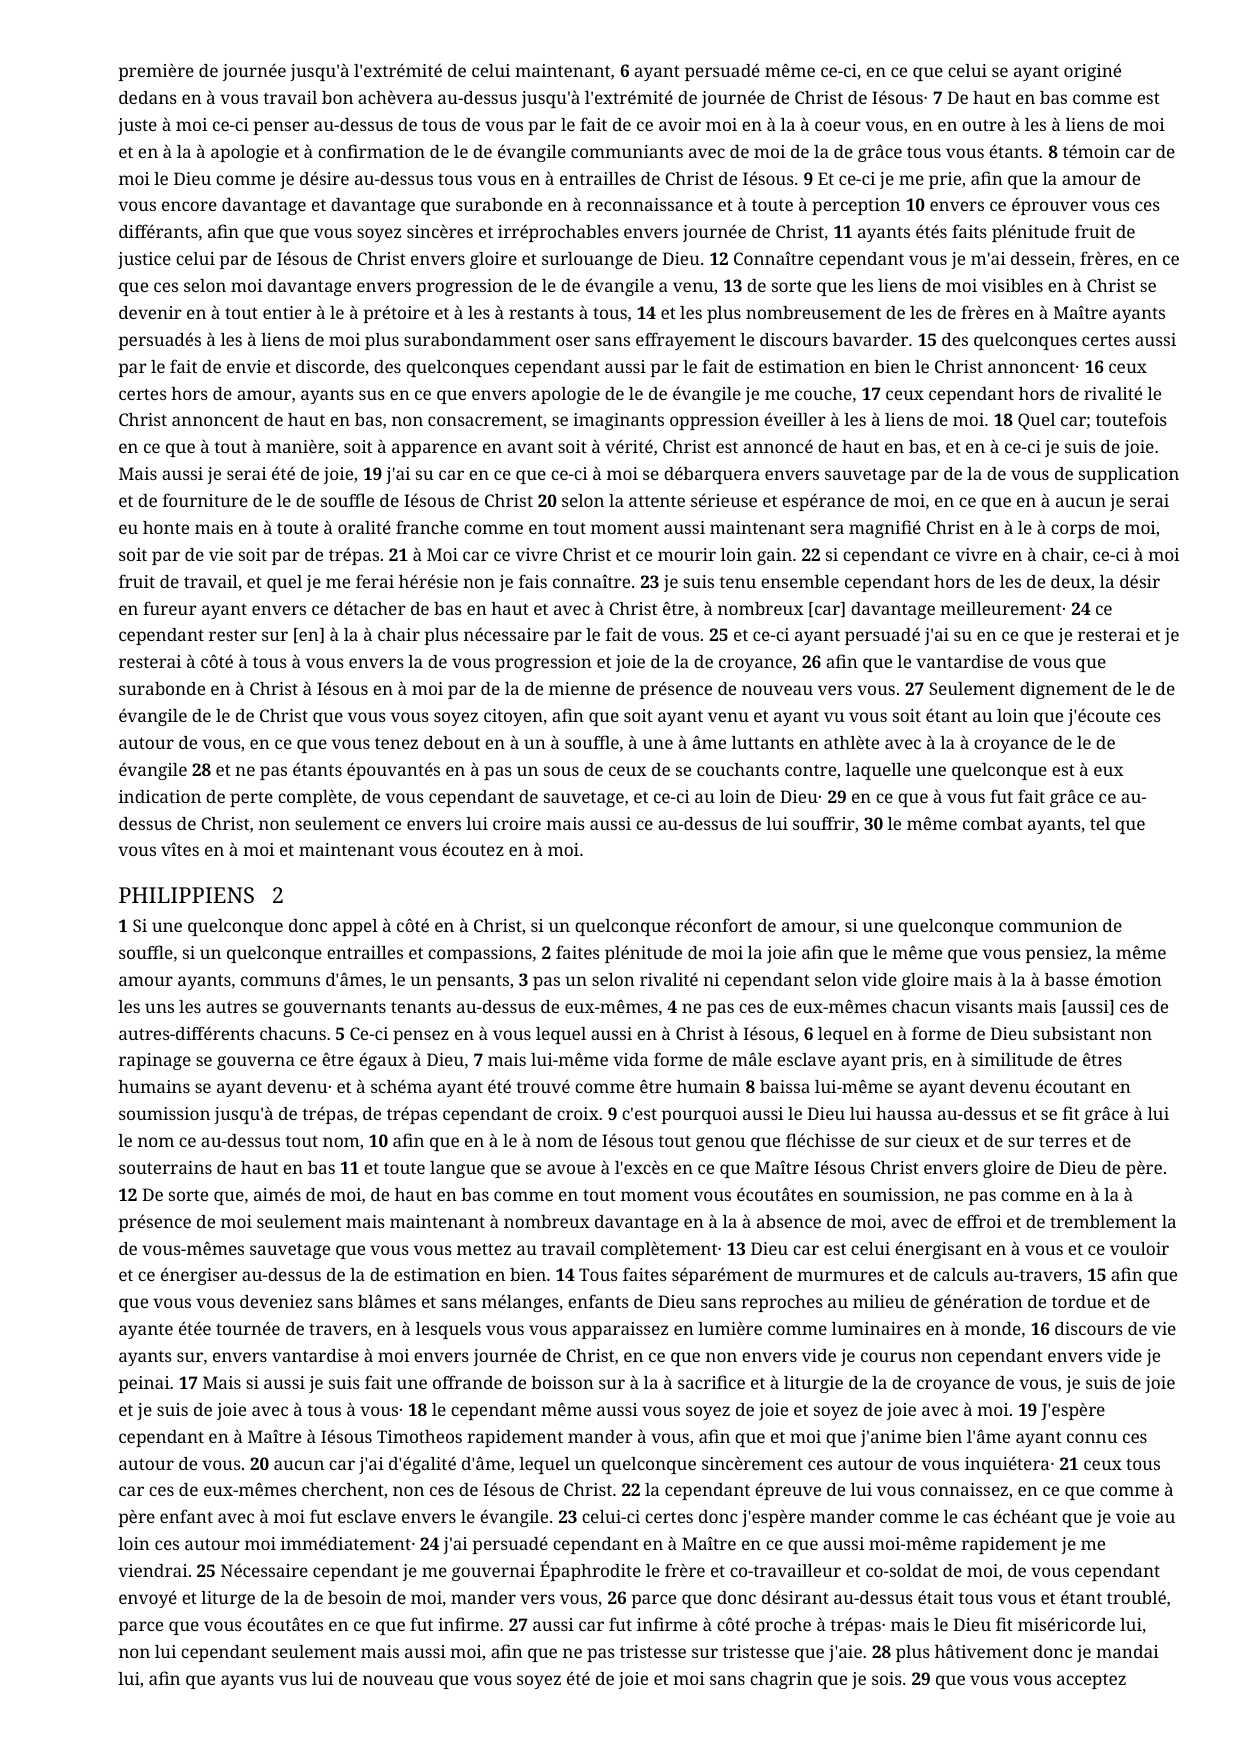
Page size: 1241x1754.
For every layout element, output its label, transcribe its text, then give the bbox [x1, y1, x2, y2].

text 1 Si une quelconque donc appel à côté en à Christ, si un quelconque réconfort de amour, si une quelconque communion de souffle, si un quelconque entrailles et compassions, 2 faites plénitude de moi la joie afin que le même que vous pensiez, la même amour ayants, communs d'âmes, le un pensants, 3 pas un selon rivalité ni cependant selon vide gloire mais à la à basse émotion les uns les autres se gouvernants tenants au-dessus de eux-mêmes, 4 ne pas ces de eux-mêmes chacun visants mais [aussi] ces de autres-différents chacuns. 5 Ce-ci pensez en à vous lequel aussi en à Christ à Iésous, 6 lequel en à forme de Dieu subsistant non rapinage se gouverna ce être égaux à Dieu, 7 mais lui-même vida forme de mâle esclave ayant pris, en à similitude de êtres humains se ayant devenu· et à schéma ayant été trouvé comme être humain 8 baissa lui-même se ayant devenu écoutant en soumission jusqu'à de trépas, de trépas cependant de croix. 9 c'est pourquoi aussi le Dieu lui haussa au-dessus et se fit grâce à lui le nom ce au-dessus tout nom, 10 afin que en à le à nom de Iésous tout genou que fléchisse de sur cieux et de sur terres et de souterrains de haut en bas 11 et toute langue que se avoue à l'excès en ce que Maître Iésous Christ envers gloire de Dieu de père. 12 De sorte que, aimés de moi, de haut en bas comme en tout moment vous écoutâtes en soumission, ne pas comme en à la à présence de moi seulement mais maintenant à nombreux davantage en à la à absence de moi, avec de effroi et de tremblement la de vous-mêmes sauvetage que vous vous mettez au travail complètement· 13 Dieu car est celui énergisant en à vous et ce vouloir et ce énergiser au-dessus de la de estimation en bien. 14 Tous faites séparément de murmures et de calculs au-travers, 15 afin que que vous vous deveniez sans blâmes et sans mélanges, enfants de Dieu sans reproches au milieu de génération de tordue et de ayante étée tournée de travers, en à lesquels vous vous apparaissez en lumière comme luminaires en à monde, 16 discours de vie ayants sur, envers vantardise à moi envers journée de Christ, en ce que non envers vide je courus non cependant envers vide je peinai. 17 Mais si aussi je suis fait une offrande de boisson sur à la à sacrifice et à liturgie de la de croyance de vous, je suis de joie et je suis de joie avec à tous à vous· 18 le cependant même aussi vous soyez de joie et soyez de joie avec à moi. 19 J'espère cependant en à Maître à Iésous Timotheos rapidement mander à vous, afin que et moi que j'anime bien l'âme ayant connu ces autour de vous. 20 aucun car j'ai d'égalité d'âme, lequel un quelconque sincèrement ces autour de vous inquiétera· 21 ceux tous car ces de eux-mêmes cherchent, non ces de Iésous de Christ. 22 la cependant épreuve de lui vous connaissez, en ce que comme à père enfant avec à moi fut esclave envers le évangile. 23 celui-ci certes donc j'espère mander comme le cas échéant que je voie au loin ces autour moi immédiatement· 24 j'ai persuadé cependant en à Maître en ce que aussi moi-même rapidement je me viendrai. 25 Nécessaire cependant je me gouvernai Épaphrodite le frère et co-travailleur et co-soldat de moi, de vous cependant envoyé et liturge de la de besoin de moi, mander vers vous, 26 parce que donc désirant au-dessus était tous vous et étant troublé, parce que vous écoutâtes en ce que fut infirme. 27 aussi car fut infirme à côté proche à trépas· mais le Dieu fit miséricorde lui, non lui cependant seulement mais aussi moi, afin que ne pas tristesse sur tristesse que j'aie. 28 plus hâtivement donc je mandai lui, afin que ayants vus lui de nouveau que vous soyez été de joie et moi sans chagrin que je sois. 29 que vous vous acceptez [118, 914, 1181, 1690]
text première de journée jusqu'à l'extrémité de celui maintenant, 6 ayant persuadé même ce-ci, en ce que celui se ayant originé dedans en à vous travail bon achèvera au-dessus jusqu'à l'extrémité de journée de Christ de Iésous· 7 De haut en bas comme est juste à moi ce-ci penser au-dessus de tous de vous par le fait de ce avoir moi en à la à coeur vous, en en outre à les à liens de moi et en à la à apologie et à confirmation de le de évangile communiants avec de moi de la de grâce tous vous étants. 8 témoin car de moi le Dieu comme je désire au-dessus tous vous en à entrailles de Christ de Iésous. 9 Et ce-ci je me prie, afin que la amour de vous encore davantage et davantage que surabonde en à reconnaissance et à toute à perception 10 envers ce éprouver vous ces différants, afin que que vous soyez sincères et irréprochables envers journée de Christ, 11 ayants étés faits plénitude fruit de justice celui par de Iésous de Christ envers gloire et surlouange de Dieu. 12 Connaître cependant vous je m'ai dessein, frères, en ce que ces selon moi davantage envers progression de le de évangile a venu, 13 de sorte que les liens de moi visibles en à Christ se devenir en à tout entier à le à prétoire et à les à restants à tous, 14 et les plus nombreusement de les de frères en à Maître ayants persuadés à les à liens de moi plus surabondamment oser sans effrayement le discours bavarder. 15 des quelconques certes aussi par le fait de envie et discorde, des quelconques cependant aussi par le fait de estimation en bien le Christ annoncent· 16 ceux certes hors de amour, ayants sus en ce que envers apologie de le de évangile je me couche, 17 ceux cependant hors de rivalité le Christ annoncent de haut en bas, non consacrement, se imaginants oppression éveiller à les à liens de moi. 18 Quel car; toutefois en ce que à tout à manière, soit à apparence en avant soit à vérité, Christ est annoncé de haut en bas, et en à ce-ci je suis de joie. Mais aussi je serai été de joie, 19 j'ai su car en ce que ce-ci à moi se débarquera envers sauvetage par de la de vous de supplication et de fourniture de le de souffle de Iésous de Christ 20 selon la attente sérieuse et espérance de moi, en ce que en à aucun je serai eu honte mais en à toute à oralité franche comme en tout moment aussi maintenant sera magnifié Christ en à le à corps de moi, soit par de vie soit par de trépas. 21 à Moi car ce vivre Christ et ce mourir loin gain. 22 si cependant ce vivre en à chair, ce-ci à moi fruit de travail, et quel je me ferai hérésie non je fais connaître. 23 je suis tenu ensemble cependant hors de les de deux, la désir en fureur ayant envers ce détacher de bas en haut et avec à Christ être, à nombreux [car] davantage meilleurement· 24 ce cependant rester sur [en] à la à chair plus nécessaire par le fait de vous. 25 et ce-ci ayant persuadé j'ai su en ce que je resterai et je resterai à côté à tous à vous envers la de vous progression et joie de la de croyance, 26 afin que le vantardise de vous que surabonde en à Christ à Iésous en à moi par de la de mienne de présence de nouveau vers vous. 27 Seulement dignement de le de évangile de le de Christ que vous vous soyez citoyen, afin que soit ayant venu et ayant vu vous soit étant au loin que j'écoute ces autour de vous, en ce que vous tenez debout en à un à souffle, à une à âme luttants en athlète avec à la à croyance de le de évangile 28 et ne pas étants épouvantés en à pas un sous de ceux de se couchants contre, laquelle une quelconque est à eux indication de perte complète, de vous cependant de sauvetage, et ce-ci au loin de Dieu· 29 en ce que à vous fut fait grâce ce au-dessus de Christ, non seulement ce envers lui croire mais aussi ce au-dessus de lui souffrir, 30 le même combat ayants, tel que vous vîtes en à moi et maintenant vous écoutez en à moi. [118, 59, 1181, 862]
text PHILIPPIENS 2 [118, 880, 1181, 910]
